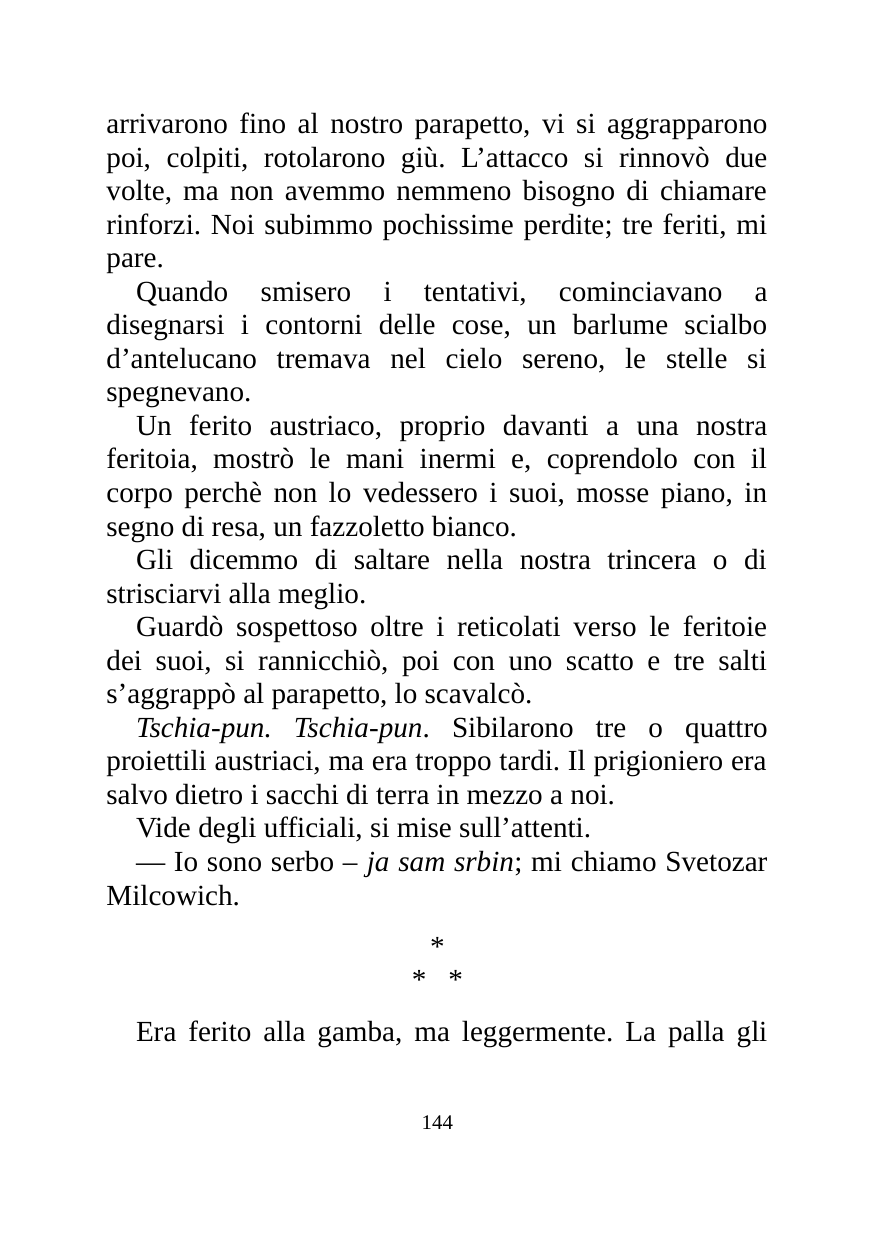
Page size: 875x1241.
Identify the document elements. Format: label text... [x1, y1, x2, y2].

text Guardò sospettoso oltre i reticolati verso le feritoie dei suoi, si rannicchiò, poi con uno scatto e tre salti s’aggrappò al parapetto, lo scavalcò. [106, 609, 768, 710]
text * * * [106, 929, 768, 996]
text Quando smisero i tentativi, cominciavano a disegnarsi i contorni delle cose, un barlume scialbo d’antelucano tremava nel cielo sereno, le stelle si spegnevano. [106, 274, 768, 408]
text arrivarono fino al nostro parapetto, vi si aggrapparono poi, colpiti, rotolarono giù. L’attacco si rinnovò due volte, ma non avemmo nemmeno bisogno di chiamare rinforzi. Noi subimmo pochissime perdite; tre feriti, mi pare. [106, 106, 768, 274]
text Un ferito austriaco, proprio davanti a una nostra feritoia, mostrò le mani inermi e, coprendolo con il corpo perchè non lo vedessero i suoi, mosse piano, in segno di resa, un fazzoletto bianco. [106, 408, 768, 542]
text Tschia-pun. Tschia-pun. Sibilarono tre o quattro proiettili austriaci, ma era troppo tardi. Il prigioniero era salvo dietro i sacchi di terra in mezzo a noi. [106, 710, 768, 811]
text Gli dicemmo di saltare nella nostra trincera o di strisciarvi alla meglio. [106, 542, 768, 609]
text Era ferito alla gamba, ma leggermente. La palla gli [106, 1014, 768, 1047]
text — Io sono serbo – ja sam srbin; mi chiamo Svetozar Milcowich. [106, 844, 768, 911]
text Vide degli ufficiali, si mise sull’attenti. [106, 811, 768, 844]
